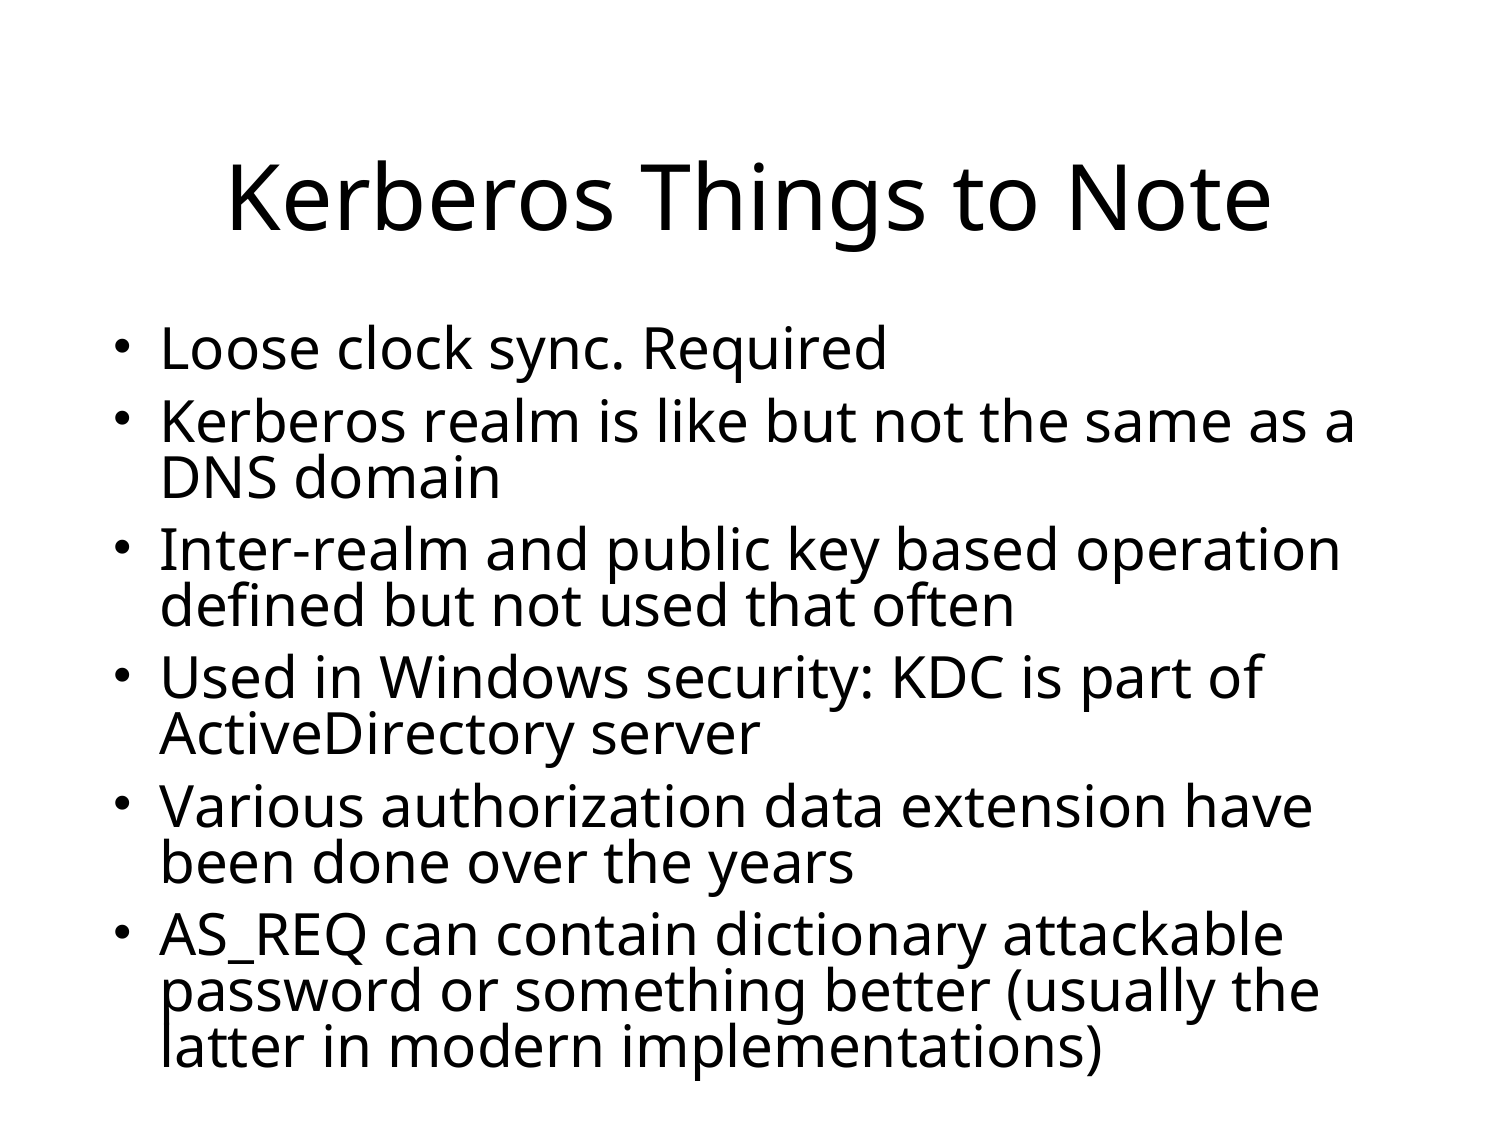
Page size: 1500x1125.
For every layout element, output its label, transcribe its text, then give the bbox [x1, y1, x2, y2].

text_box Loose clock sync. Required Kerberos realm is like but not the same as a DNS domain Inter-realm and public key based operation defined but not used that often Used in Windows security: KDC is part of ActiveDirectory server Various authorization data extension have been done over the years AS_REQ can contain dictionary attackable password or something better (usually the latter in modern implementations) [112, 324, 1388, 1000]
text_box Kerberos Things to Note [112, 99, 1388, 288]
